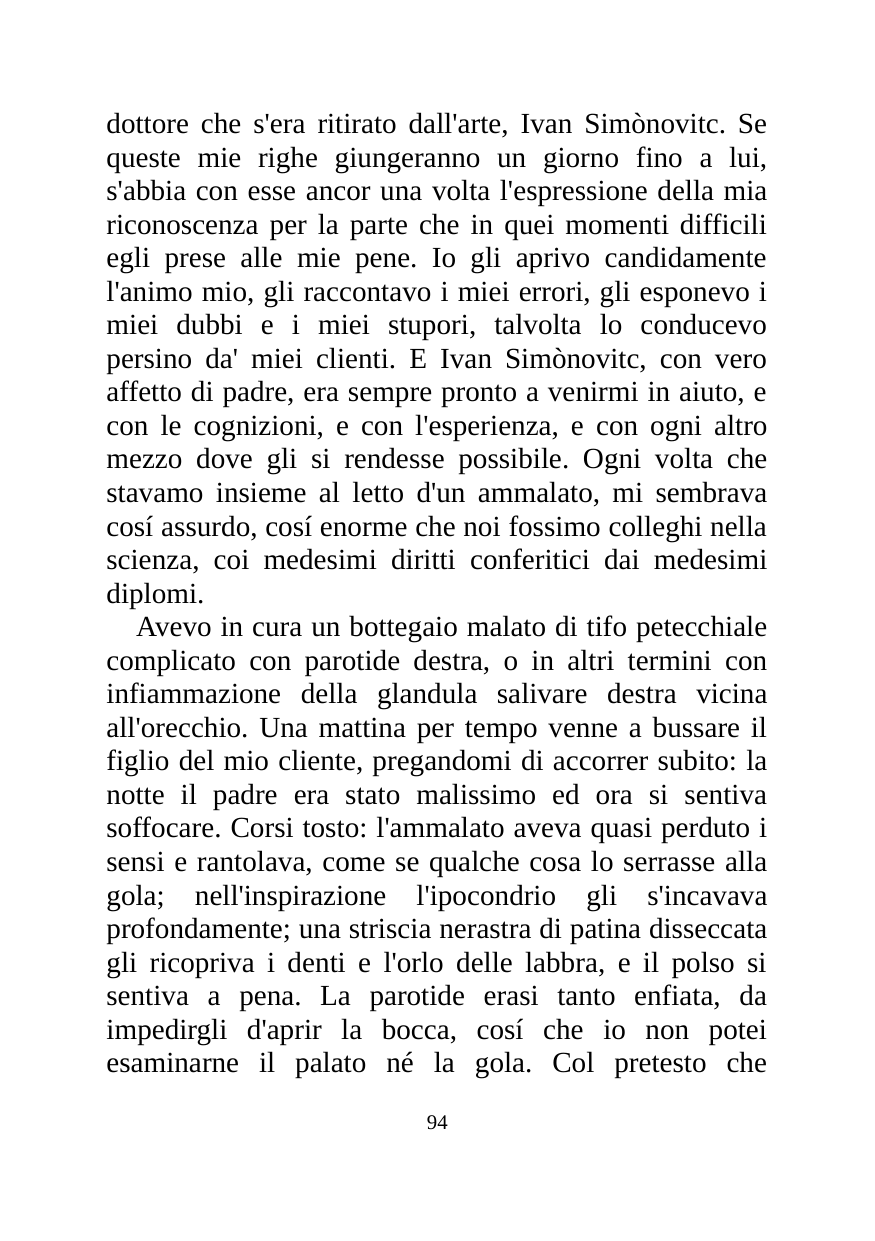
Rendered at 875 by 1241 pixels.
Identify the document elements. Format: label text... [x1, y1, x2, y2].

text Avevo in cura un bottegaio malato di tifo petecchiale complicato con parotide destra, o in altri termini con infiammazione della glandula salivare destra vicina all'orecchio. Una mattina per tempo venne a bussare il figlio del mio cliente, pregandomi di accorrer subito: la notte il padre era stato malissimo ed ora si sentiva soffocare. Corsi tosto: l'ammalato aveva quasi perduto i sensi e rantolava, come se qualche cosa lo serrasse alla gola; nell'inspirazione l'ipocondrio gli s'incavava profondamente; una striscia nerastra di patina disseccata gli ricopriva i denti e l'orlo delle labbra, e il polso si sentiva a pena. La parotide erasi tanto enfiata, da impedirgli d'aprir la bocca, cosí che io non potei esaminarne il palato né la gola. Col pretesto che [106, 609, 768, 1079]
text dottore che s'era ritirato dall'arte, Ivan Simònovitc. Se queste mie righe giungeranno un giorno fino a lui, s'abbia con esse ancor una volta l'espressione della mia riconoscenza per la parte che in quei momenti difficili egli prese alle mie pene. Io gli aprivo candidamente l'animo mio, gli raccontavo i miei errori, gli esponevo i miei dubbi e i miei stupori, talvolta lo conducevo persino da' miei clienti. E Ivan Simònovitc, con vero affetto di padre, era sempre pronto a venirmi in aiuto, e con le cognizioni, e con l'esperienza, e con ogni altro mezzo dove gli si rendesse possibile. Ogni volta che stavamo insieme al letto d'un ammalato, mi sembrava cosí assurdo, cosí enorme che noi fossimo colleghi nella scienza, coi medesimi diritti conferitici dai medesimi diplomi. [106, 106, 768, 609]
